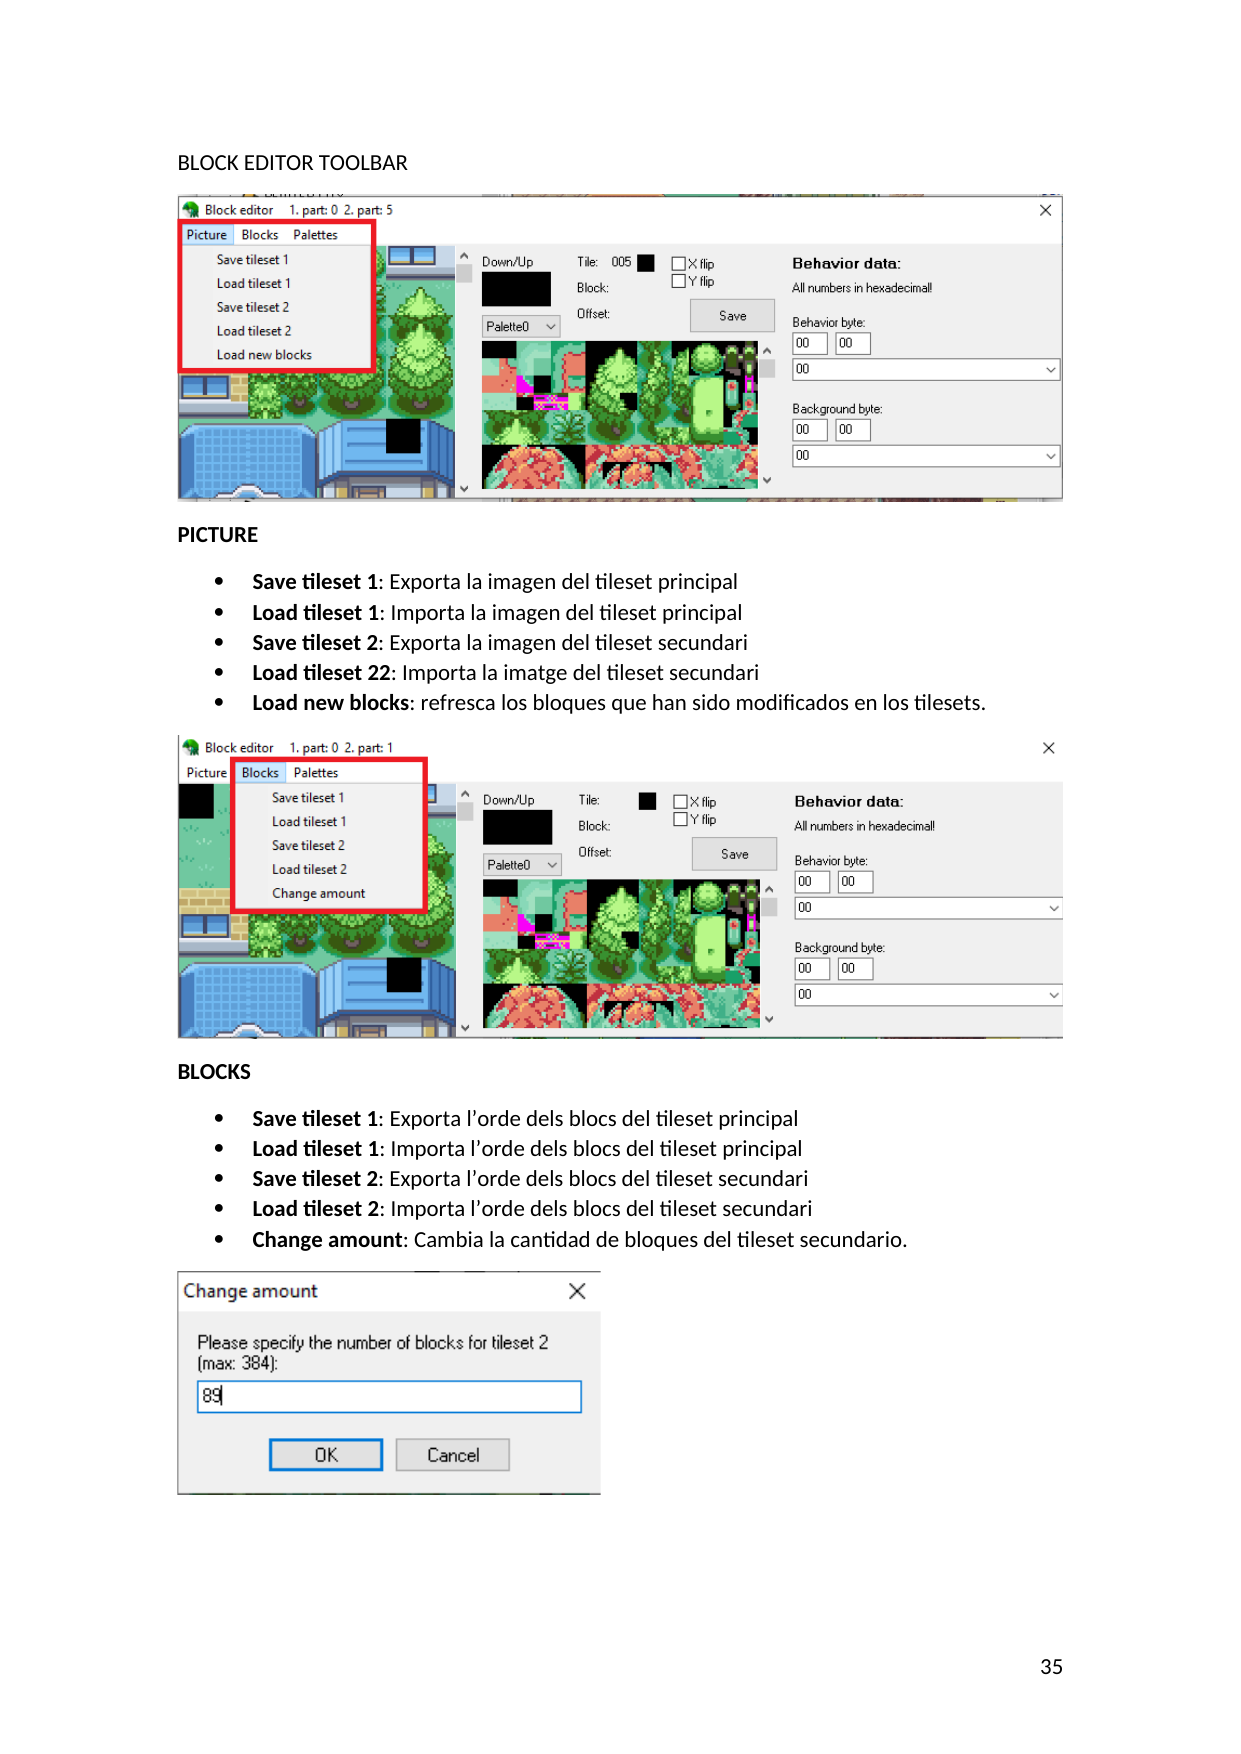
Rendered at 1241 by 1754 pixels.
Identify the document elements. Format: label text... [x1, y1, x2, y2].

list Load new blocks: refresca los bloques que han sido modificados en los tilesets. [215, 688, 1063, 716]
picture [177, 735, 1063, 1039]
list Load tileset 1: Importa l’orde dels blocs del tileset principal [215, 1134, 1063, 1162]
text BLOCKS [177, 1057, 1063, 1085]
list Save tileset 2: Exporta l’orde dels blocs del tileset secundari [215, 1164, 1063, 1192]
list Save tileset 1: Exporta la imagen del tileset principal [215, 567, 1063, 596]
list Save tileset 2: Exporta la imagen del tileset secundari [215, 628, 1063, 656]
list Load tileset 2: Importa l’orde dels blocs del tileset secundari [215, 1194, 1063, 1222]
picture [177, 1271, 601, 1495]
list Load tileset 1: Importa la imagen del tileset principal [215, 598, 1063, 626]
text BLOCK EDITOR TOOLBAR [177, 148, 1063, 176]
text PICTURE [177, 521, 1063, 549]
picture [177, 194, 1063, 502]
list Change amount: Cambia la cantidad de bloques del tileset secundario. [215, 1225, 1063, 1253]
list Save tileset 1: Exporta l’orde dels blocs del tileset principal [215, 1104, 1063, 1132]
list Load tileset 22: Importa la imatge del tileset secundari [215, 658, 1063, 686]
